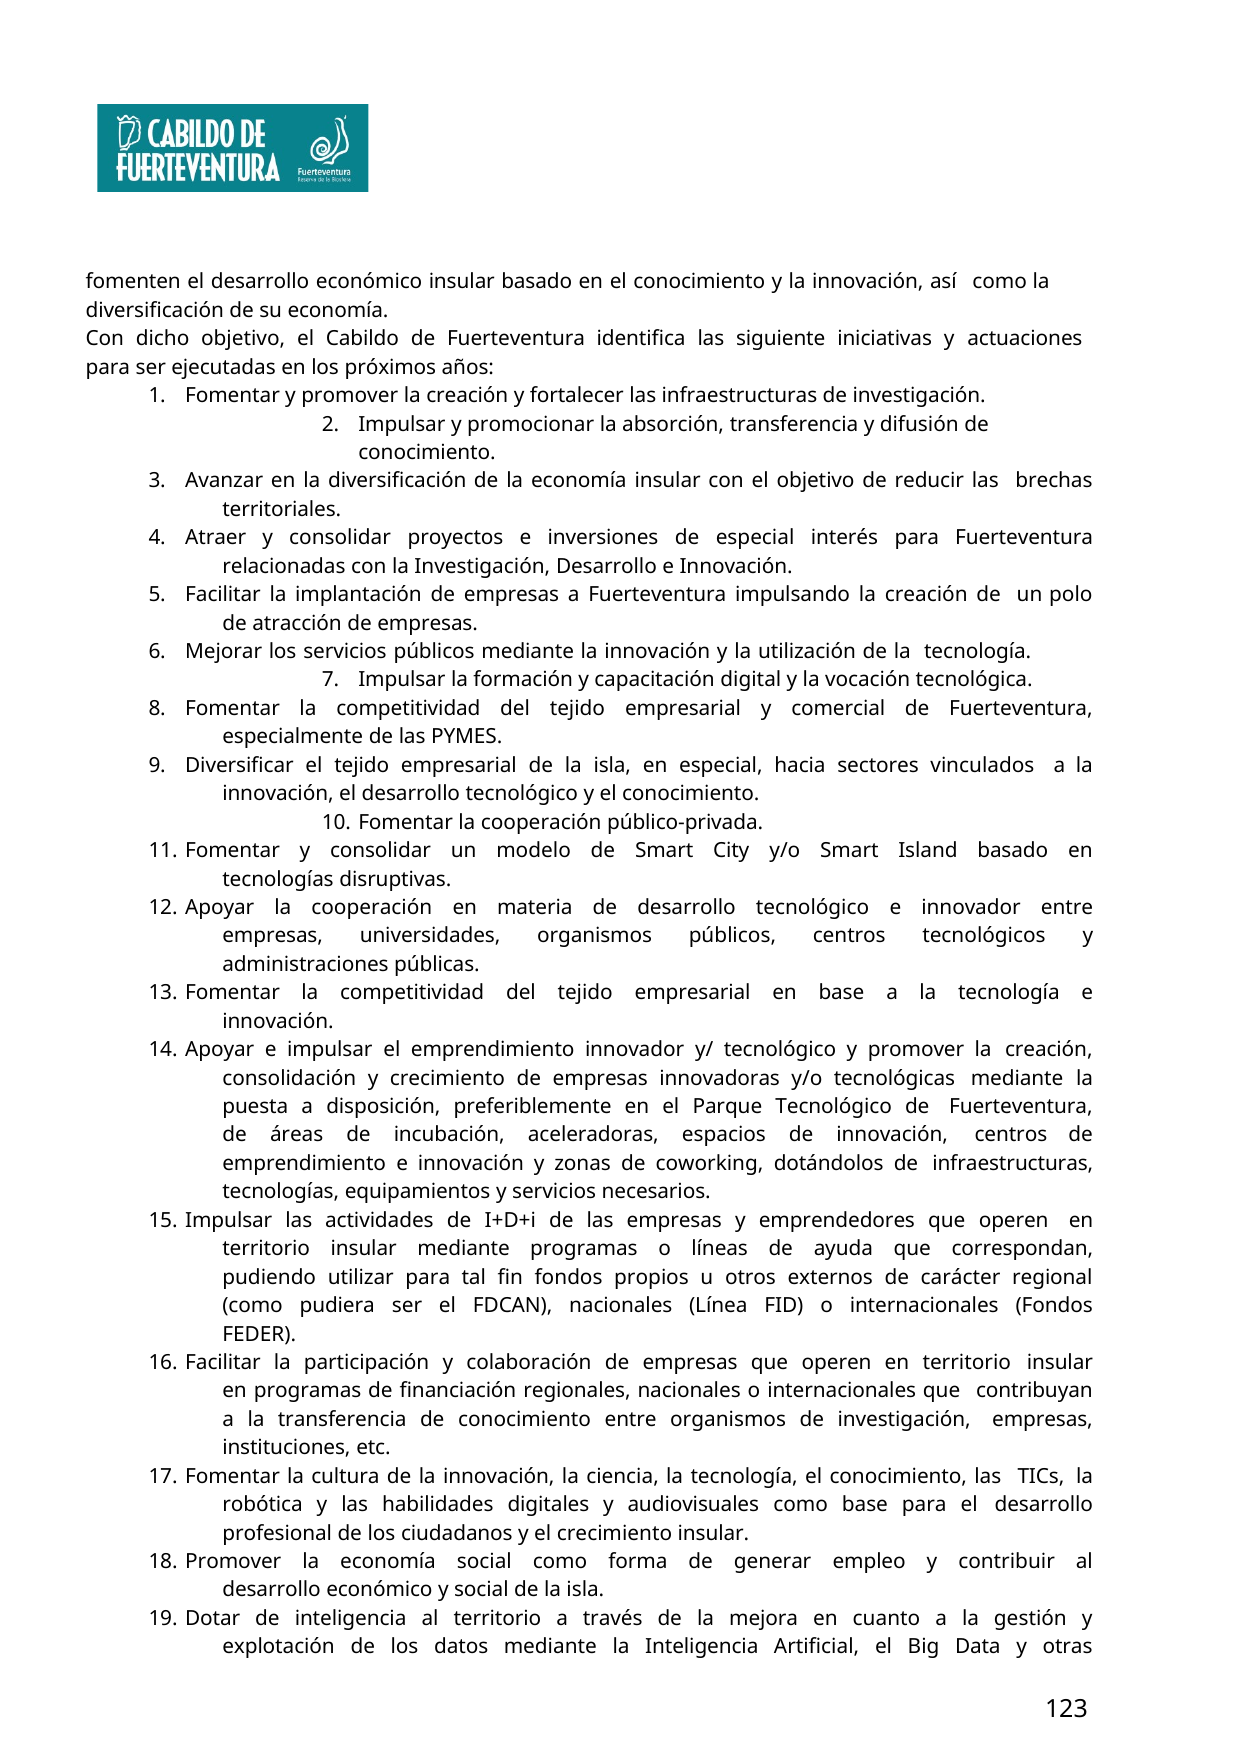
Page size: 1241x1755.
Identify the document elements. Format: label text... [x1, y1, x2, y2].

list Fomentar y promover la creación y fortalecer las infraestructuras de investigación. [148, 380, 1105, 409]
list Mejorar los servicios públicos mediante la innovación y la utilización de la tecnología. [148, 636, 1093, 664]
list Fomentar la competitividad del tejido empresarial y comercial de Fuerteventura, especialmente de las PYMES. [148, 693, 1093, 750]
list Impulsar y promocionar la absorción, transferencia y difusión de conocimiento. [322, 409, 1105, 466]
list Impulsar la formación y capacitación digital y la vocación tecnológica. [322, 664, 1105, 693]
text Con dicho objetivo, el Cabildo de Fuerteventura identifica las siguiente iniciativas y actuaciones para ser ejecutadas en los próximos años: [85, 323, 1093, 380]
list Fomentar y consolidar un modelo de Smart City y/o Smart Island basado en tecnologías disruptivas. [148, 835, 1093, 892]
list Fomentar la cooperación público-privada. [322, 807, 1105, 835]
list Atraer y consolidar proyectos e inversiones de especial interés para Fuerteventura relacionadas con la Investigación, Desarrollo e Innovación. [148, 522, 1093, 579]
text fomenten el desarrollo económico insular basado en el conocimiento y la innovación, así como la diversificación de su economía. [85, 266, 1093, 323]
list Apoyar e impulsar el emprendimiento innovador y/ tecnológico y promover la creación, consolidación y crecimiento de empresas innovadoras y/o tecnológicas mediante la puesta a disposición, preferiblemente en el Parque Tecnológico de Fuerteventura, de áreas de incubación, aceleradoras, espacios de innovación, centros de emprendimiento e innovación y zonas de coworking, dotándolos de infraestructuras, tecnologías, equipamientos y servicios necesarios. [148, 1034, 1093, 1205]
list Fomentar la competitividad del tejido empresarial en base a la tecnología e innovación. [148, 977, 1093, 1034]
list Impulsar las actividades de I+D+i de las empresas y emprendedores que operen en territorio insular mediante programas o líneas de ayuda que correspondan, pudiendo utilizar para tal fin fondos propios u otros externos de carácter regional (como pudiera ser el FDCAN), nacionales (Línea FID) o internacionales (Fondos FEDER). [148, 1205, 1093, 1347]
list Facilitar la implantación de empresas a Fuerteventura impulsando la creación de un polo de atracción de empresas. [148, 579, 1093, 636]
list Diversificar el tejido empresarial de la isla, en especial, hacia sectores vinculados a la innovación, el desarrollo tecnológico y el conocimiento. [148, 750, 1093, 807]
list Promover la economía social como forma de generar empleo y contribuir al desarrollo económico y social de la isla. [148, 1546, 1093, 1603]
list Dotar de inteligencia al territorio a través de la mejora en cuanto a la gestión y explotación de los datos mediante la Inteligencia Artificial, el Big Data y otras [148, 1603, 1093, 1660]
list Avanzar en la diversificación de la economía insular con el objetivo de reducir las brechas territoriales. [148, 466, 1093, 522]
list Facilitar la participación y colaboración de empresas que operen en territorio insular en programas de financiación regionales, nacionales o internacionales que contribuyan a la transferencia de conocimiento entre organismos de investigación, empresas, instituciones, etc. [148, 1347, 1093, 1461]
list Fomentar la cultura de la innovación, la ciencia, la tecnología, el conocimiento, las TICs, la robótica y las habilidades digitales y audiovisuales como base para el desarrollo profesional de los ciudadanos y el crecimiento insular. [148, 1461, 1093, 1546]
list Apoyar la cooperación en materia de desarrollo tecnológico e innovador entre empresas, universidades, organismos públicos, centros tecnológicos y administraciones públicas. [148, 892, 1093, 977]
